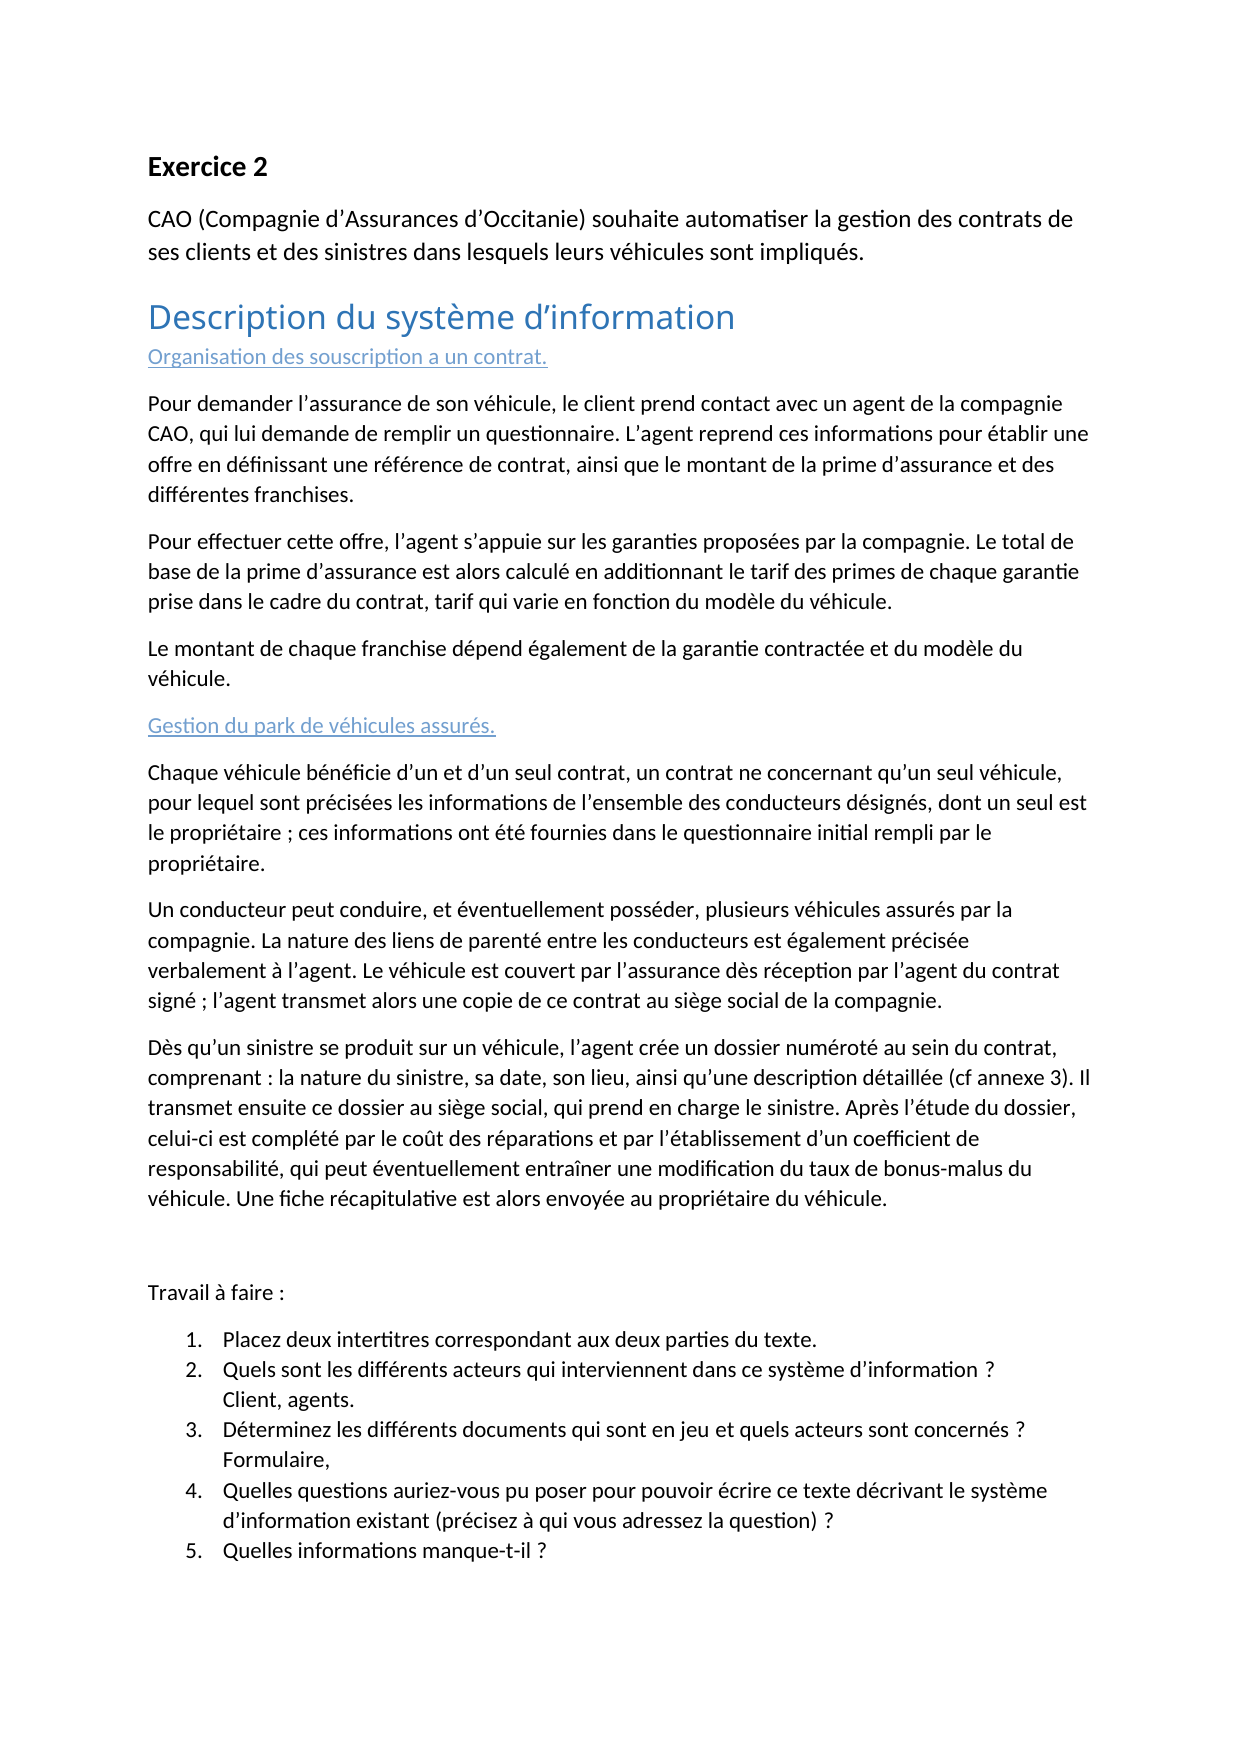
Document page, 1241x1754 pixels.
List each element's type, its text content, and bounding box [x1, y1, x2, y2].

text Exercice 2 [148, 148, 1093, 183]
text Chaque véhicule bénéficie d’un et d’un seul contrat, un contrat ne concernant qu’un seul véhicule, pour lequel sont précisées les informations de l’ensemble des conducteurs désignés, dont un seul est le propriétaire ; ces informations ont été fournies dans le questionnaire initial rempli par le propriétaire. [148, 758, 1093, 877]
subtitle Description du système d’information [148, 293, 1093, 339]
text Dès qu’un sinistre se produit sur un véhicule, l’agent crée un dossier numéroté au sein du contrat, comprenant : la nature du sinistre, sa date, son lieu, ainsi qu’une description détaillée (cf annexe 3). Il transmet ensuite ce dossier au siège social, qui prend en charge le sinistre. Après l’étude du dossier, celui-ci est complété par le coût des réparations et par l’établissement d’un coefficient de responsabilité, qui peut éventuellement entraîner une modification du taux de bonus-malus du véhicule. Une fiche récapitulative est alors envoyée au propriétaire du véhicule. [148, 1033, 1093, 1212]
text Le montant de chaque franchise dépend également de la garantie contractée et du modèle du véhicule. [148, 634, 1093, 692]
text CAO (Compagnie d’Assurances d’Occitanie) souhaite automatiser la gestion des contrats de ses clients et des sinistres dans lesquels leurs véhicules sont impliqués. [148, 203, 1093, 266]
list Client, agents. [185, 1385, 1093, 1413]
list Déterminez les différents documents qui sont en jeu et quels acteurs sont concernés ? [185, 1415, 1093, 1443]
list Quelles questions auriez-vous pu poser pour pouvoir écrire ce texte décrivant le système d’information existant (précisez à qui vous adressez la question) ? [185, 1476, 1093, 1534]
list Placez deux intertitres correspondant aux deux parties du texte. [185, 1325, 1093, 1353]
list Quels sont les différents acteurs qui interviennent dans ce système d’information ? [185, 1355, 1093, 1383]
list Formulaire, [185, 1446, 1093, 1474]
text Un conducteur peut conduire, et éventuellement posséder, plusieurs véhicules assurés par la compagnie. La nature des liens de parenté entre les conducteurs est également précisée verbalement à l’agent. Le véhicule est couvert par l’assurance dès réception par l’agent du contrat signé ; l’agent transmet alors une copie de ce contrat au siège social de la compagnie. [148, 896, 1093, 1014]
text Organisation des souscription a un contrat. [148, 342, 1093, 371]
list Quelles informations manque-t-il ? [185, 1536, 1093, 1564]
text Travail à faire : [148, 1278, 1093, 1306]
text Gestion du park de véhicules assurés. [148, 711, 1093, 739]
text Pour effectuer cette offre, l’agent s’appuie sur les garanties proposées par la compagnie. Le total de base de la prime d’assurance est alors calculé en additionnant le tarif des primes de chaque garantie prise dans le cadre du contrat, tarif qui varie en fonction du modèle du véhicule. [148, 527, 1093, 615]
text Pour demander l’assurance de son véhicule, le client prend contact avec un agent de la compagnie CAO, qui lui demande de remplir un questionnaire. L’agent reprend ces informations pour établir une offre en définissant une référence de contrat, ainsi que le montant de la prime d’assurance et des différentes franchises. [148, 389, 1093, 508]
